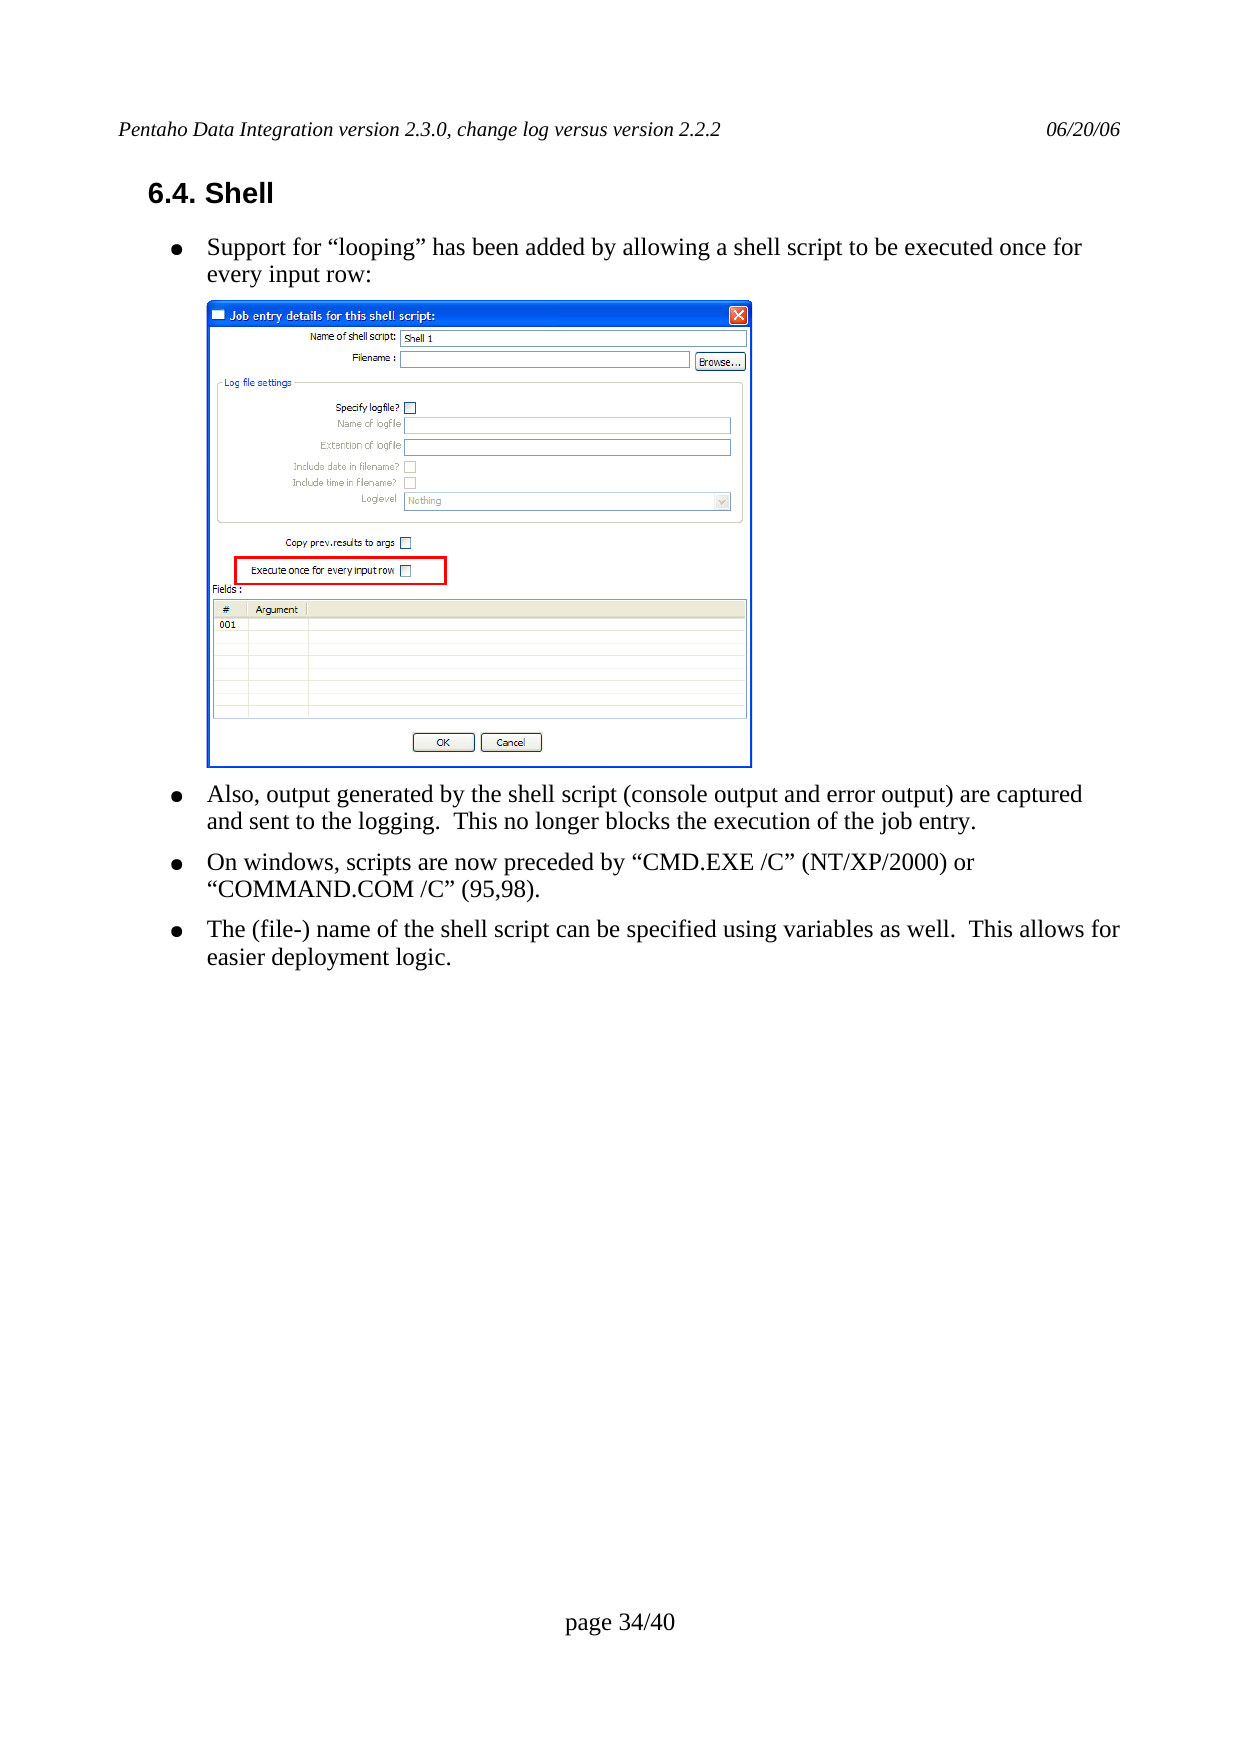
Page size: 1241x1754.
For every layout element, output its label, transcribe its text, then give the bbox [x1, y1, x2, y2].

list Also, output generated by the shell script (console output and error output) are captured and sent to the logging. This no longer blocks the execution of the job entry. [207, 780, 1122, 835]
list Support for “looping” has been added by allowing a shell script to be executed once for every input row: [207, 233, 1122, 288]
list On windows, scripts are now preceded by “CMD.EXE /C” (NT/XP/2000) or “COMMAND.COM /C” (95,98). [207, 848, 1122, 903]
subtitle Shell [148, 177, 1122, 209]
list The (file-) name of the shell script can be specified using variables as well. This allows for easier deployment logic. [207, 916, 1122, 971]
